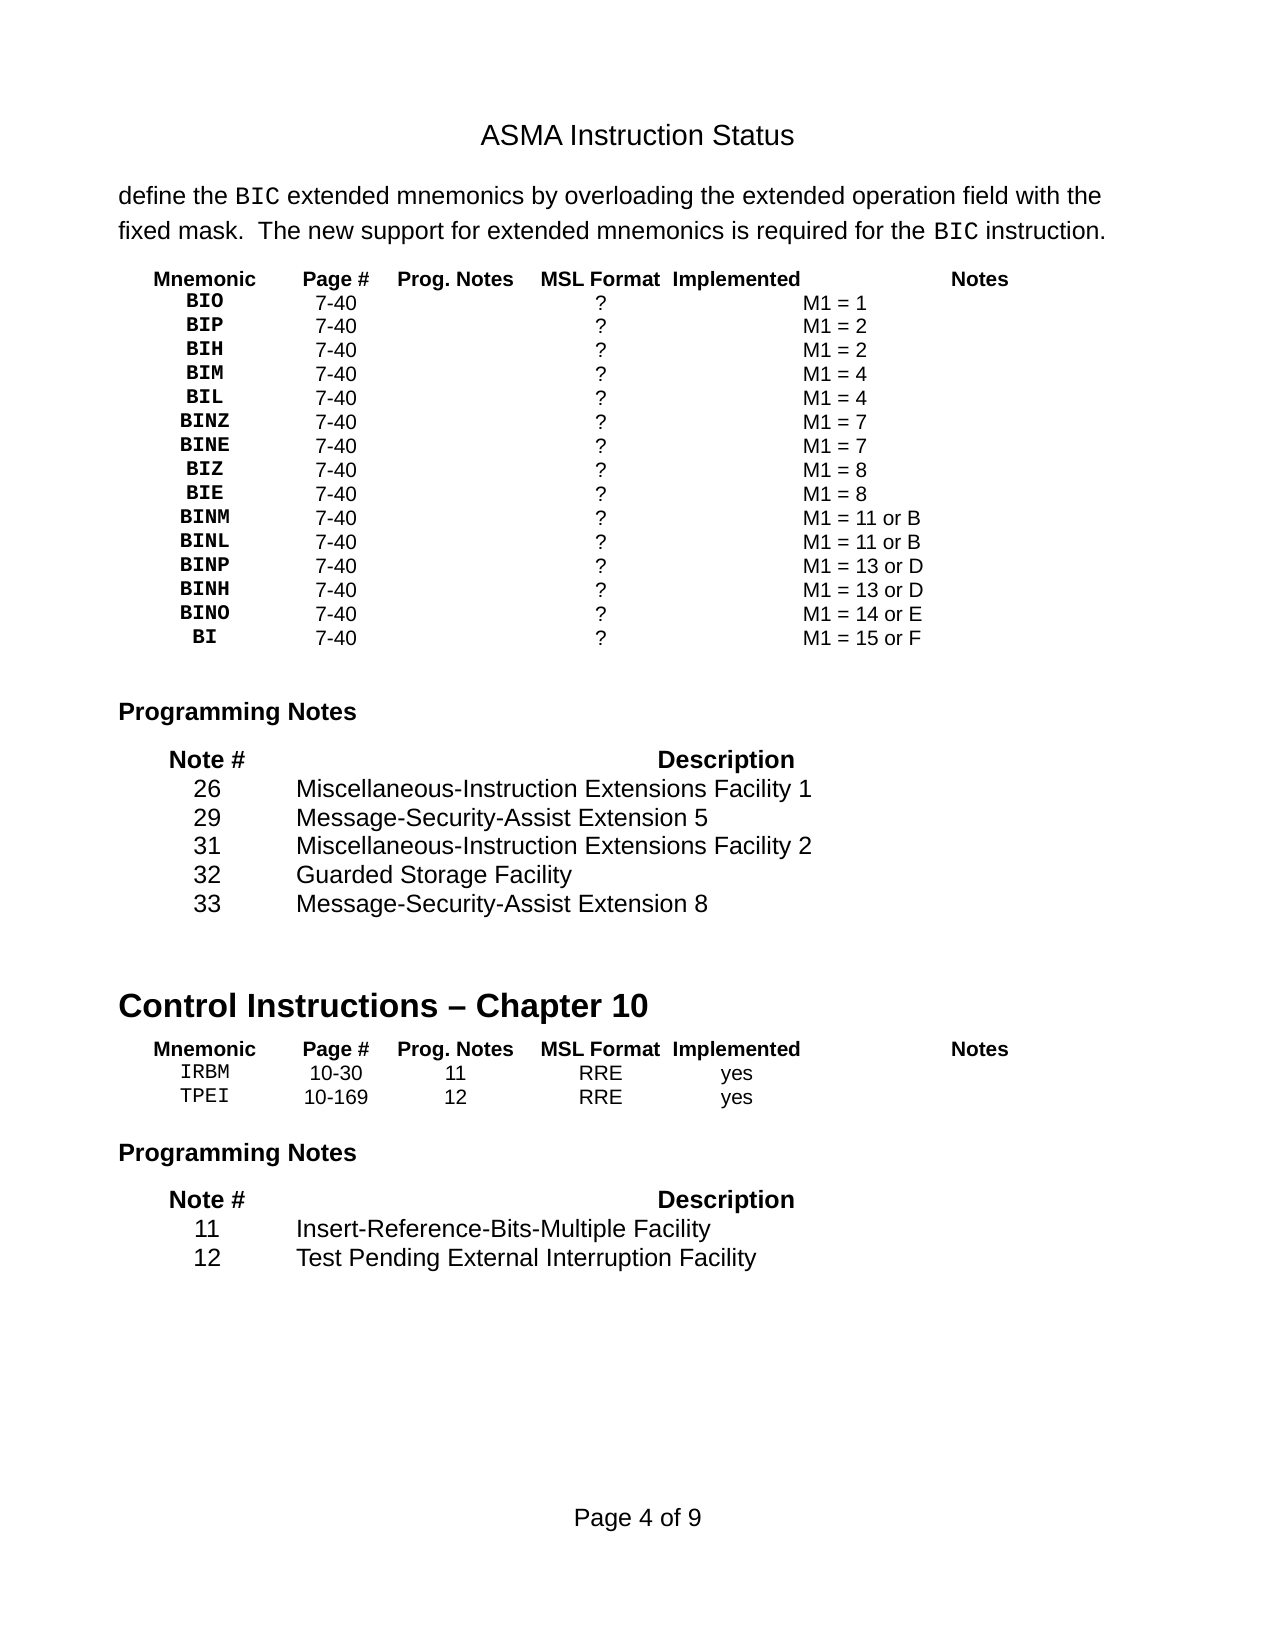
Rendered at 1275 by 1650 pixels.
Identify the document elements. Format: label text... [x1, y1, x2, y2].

table_cell 7-40 [291, 314, 381, 338]
table_cell BINO [118, 602, 291, 626]
table_cell M1 = 7 [803, 410, 1157, 434]
table_cell [381, 554, 530, 578]
table_cell BI [118, 626, 291, 650]
table_cell 7-40 [291, 290, 381, 314]
table_cell 10-30 [291, 1061, 381, 1085]
table_cell BIE [118, 482, 291, 506]
table_cell 7-40 [291, 506, 381, 530]
table_cell 7-40 [291, 434, 381, 458]
table_header Note # [118, 745, 296, 774]
table_cell BIZ [118, 458, 291, 482]
table_cell Message-Security-Assist Extension 8 [296, 889, 1157, 917]
table_cell 12 [118, 1243, 296, 1272]
table_cell RRE [530, 1061, 671, 1085]
table_cell 7-40 [291, 602, 381, 626]
table_cell [381, 434, 530, 458]
table_cell ? [530, 362, 671, 386]
table_cell Insert-Reference-Bits-Multiple Facility [296, 1214, 1157, 1243]
table_cell TPEI [118, 1085, 291, 1109]
table_cell ? [530, 386, 671, 410]
table_cell [671, 410, 803, 434]
table_cell 7-40 [291, 578, 381, 602]
table_header Notes [803, 266, 1157, 290]
table_cell [671, 290, 803, 314]
table_header MSL Format [530, 266, 671, 290]
table_header Mnemonic [118, 266, 291, 290]
table_cell BINP [118, 554, 291, 578]
table_cell ? [530, 290, 671, 314]
table_header Implemented [671, 1037, 803, 1061]
table_cell ? [530, 434, 671, 458]
text Programming Notes [118, 1138, 1157, 1166]
table_header Notes [803, 1037, 1157, 1061]
table_cell ? [530, 410, 671, 434]
table_cell BINZ [118, 410, 291, 434]
table_cell M1 = 15 or F [803, 626, 1157, 650]
table_cell BIP [118, 314, 291, 338]
table_cell M1 = 4 [803, 386, 1157, 410]
table_cell [803, 1061, 1157, 1085]
table_cell 12 [381, 1085, 530, 1109]
table_header MSL Format [530, 1037, 671, 1061]
table_cell BIL [118, 386, 291, 410]
table_cell M1 = 4 [803, 362, 1157, 386]
table_cell [381, 290, 530, 314]
table_cell M1 = 1 [803, 290, 1157, 314]
table_cell 7-40 [291, 482, 381, 506]
table_cell ? [530, 626, 671, 650]
table_cell [381, 626, 530, 650]
table_cell 7-40 [291, 458, 381, 482]
table_cell yes [671, 1085, 803, 1109]
table_cell [381, 602, 530, 626]
table_cell [671, 578, 803, 602]
table_cell [381, 386, 530, 410]
table_cell Miscellaneous-Instruction Extensions Facility 1 [296, 774, 1157, 802]
table_cell [381, 338, 530, 362]
table_cell 7-40 [291, 554, 381, 578]
table_cell RRE [530, 1085, 671, 1109]
table_header Implemented [671, 266, 803, 290]
table_cell IRBM [118, 1061, 291, 1085]
table_cell Test Pending External Interruption Facility [296, 1243, 1157, 1272]
table_cell [671, 362, 803, 386]
table_header Description [296, 745, 1157, 774]
table_header Mnemonic [118, 1037, 291, 1061]
table_cell [381, 362, 530, 386]
table_cell ? [530, 602, 671, 626]
table_cell M1 = 2 [803, 338, 1157, 362]
table_cell BINH [118, 578, 291, 602]
table_cell [671, 314, 803, 338]
table_header Description [296, 1185, 1157, 1214]
table_cell [671, 386, 803, 410]
table_cell 7-40 [291, 530, 381, 554]
table_cell [381, 314, 530, 338]
table_cell 11 [381, 1061, 530, 1085]
table_cell [381, 578, 530, 602]
table_cell 7-40 [291, 362, 381, 386]
table_cell ? [530, 554, 671, 578]
table_cell BINM [118, 506, 291, 530]
table_cell 7-40 [291, 410, 381, 434]
table_cell [671, 602, 803, 626]
table_cell [803, 1085, 1157, 1109]
table_cell Message-Security-Assist Extension 5 [296, 803, 1157, 831]
table_cell 32 [118, 860, 296, 889]
table_cell [671, 338, 803, 362]
table_cell M1 = 13 or D [803, 554, 1157, 578]
table_cell ? [530, 314, 671, 338]
table_cell ? [530, 458, 671, 482]
table_header Page # [291, 266, 381, 290]
table_cell M1 = 8 [803, 458, 1157, 482]
table_cell BIO [118, 290, 291, 314]
table_cell M1 = 8 [803, 482, 1157, 506]
table_header Page # [291, 1037, 381, 1061]
table_cell [671, 458, 803, 482]
table_cell ? [530, 506, 671, 530]
table_cell [671, 626, 803, 650]
table_cell 7-40 [291, 338, 381, 362]
text define the BIC extended mnemonics by overloading the extended operation field with the fixed mask. The new support for extended mnemonics is required for the BIC instruction. [118, 181, 1157, 247]
table_cell 33 [118, 889, 296, 917]
table_cell [671, 434, 803, 458]
table_cell BIM [118, 362, 291, 386]
table_cell 31 [118, 831, 296, 860]
table_cell [671, 506, 803, 530]
table_cell [381, 410, 530, 434]
table_cell [381, 506, 530, 530]
table_cell [671, 482, 803, 506]
table_cell 7-40 [291, 386, 381, 410]
table_cell BIH [118, 338, 291, 362]
table_cell Miscellaneous-Instruction Extensions Facility 2 [296, 831, 1157, 860]
table_cell ? [530, 578, 671, 602]
table_cell BINE [118, 434, 291, 458]
table_header Prog. Notes [381, 1037, 530, 1061]
table_cell ? [530, 338, 671, 362]
table_cell [381, 530, 530, 554]
table_cell M1 = 11 or B [803, 530, 1157, 554]
table_cell M1 = 14 or E [803, 602, 1157, 626]
table_cell [671, 530, 803, 554]
table_cell [381, 458, 530, 482]
table_cell 10-169 [291, 1085, 381, 1109]
table_cell 7-40 [291, 626, 381, 650]
table_cell 26 [118, 774, 296, 802]
table_cell yes [671, 1061, 803, 1085]
subtitle Control Instructions – Chapter 10 [118, 986, 1157, 1024]
table_cell ? [530, 482, 671, 506]
table_cell [671, 554, 803, 578]
table_cell M1 = 13 or D [803, 578, 1157, 602]
table_cell 29 [118, 803, 296, 831]
table_cell [381, 482, 530, 506]
table_cell M1 = 7 [803, 434, 1157, 458]
table_cell BINL [118, 530, 291, 554]
table_cell M1 = 2 [803, 314, 1157, 338]
table_cell ? [530, 530, 671, 554]
text Programming Notes [118, 697, 1157, 726]
table_header Prog. Notes [381, 266, 530, 290]
table_cell 11 [118, 1214, 296, 1243]
table_cell Guarded Storage Facility [296, 860, 1157, 889]
table_cell M1 = 11 or B [803, 506, 1157, 530]
table_header Note # [118, 1185, 296, 1214]
